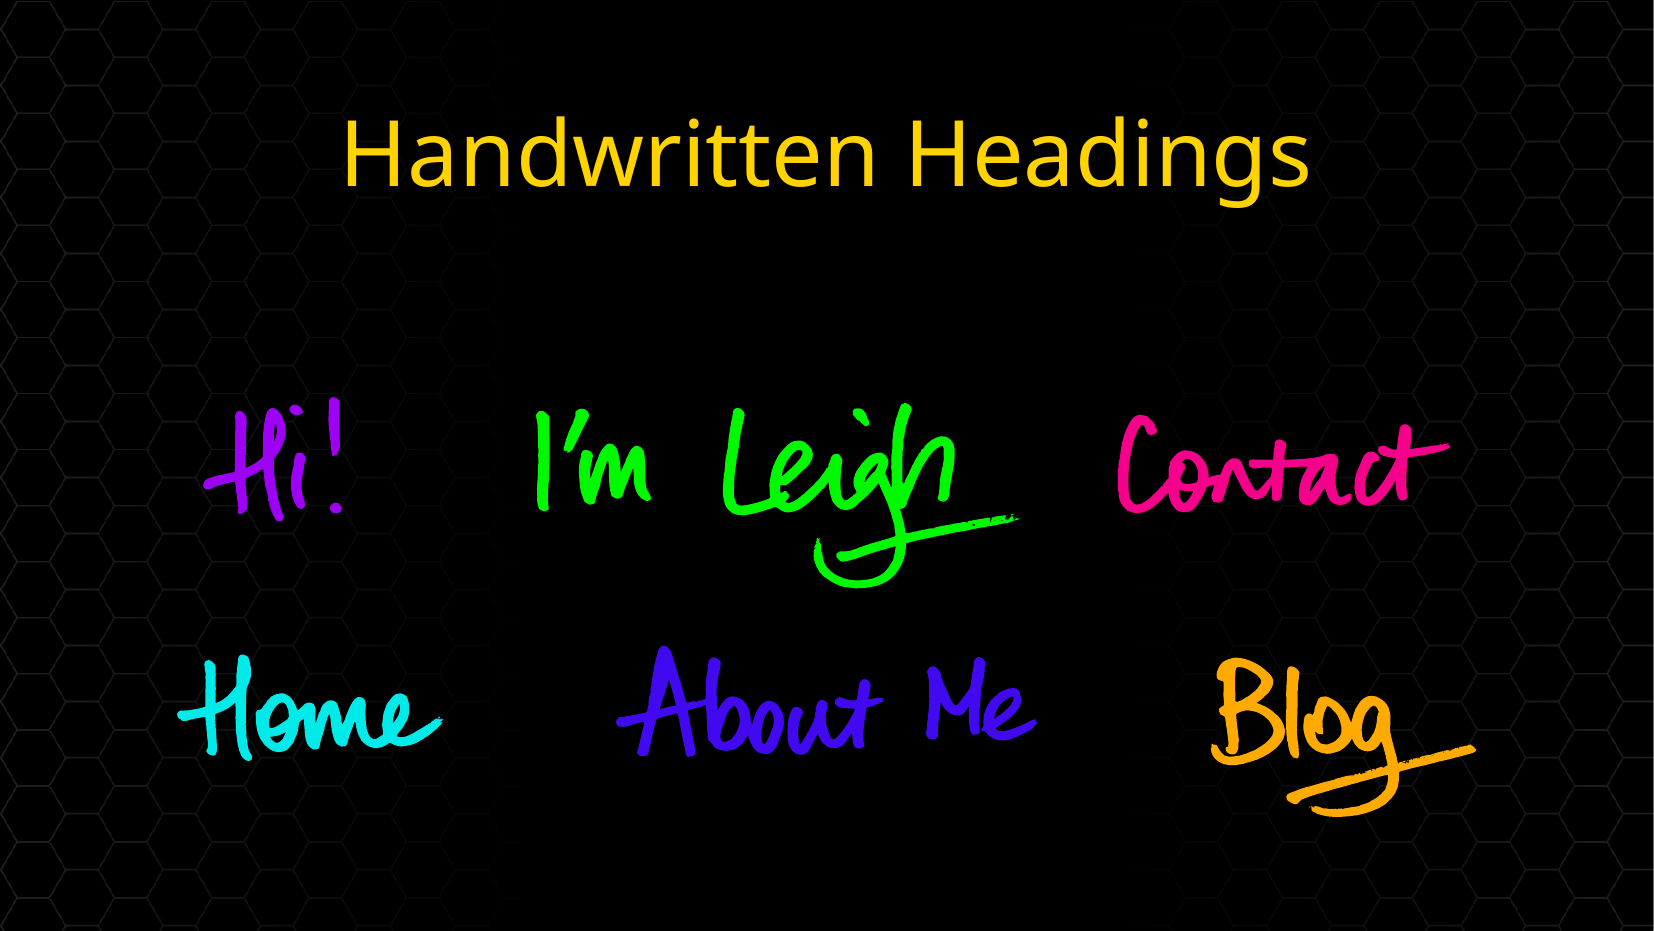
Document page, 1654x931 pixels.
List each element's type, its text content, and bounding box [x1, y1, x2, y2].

title Handwritten Headings [82, 37, 1571, 266]
picture [0, 0, 1654, 931]
